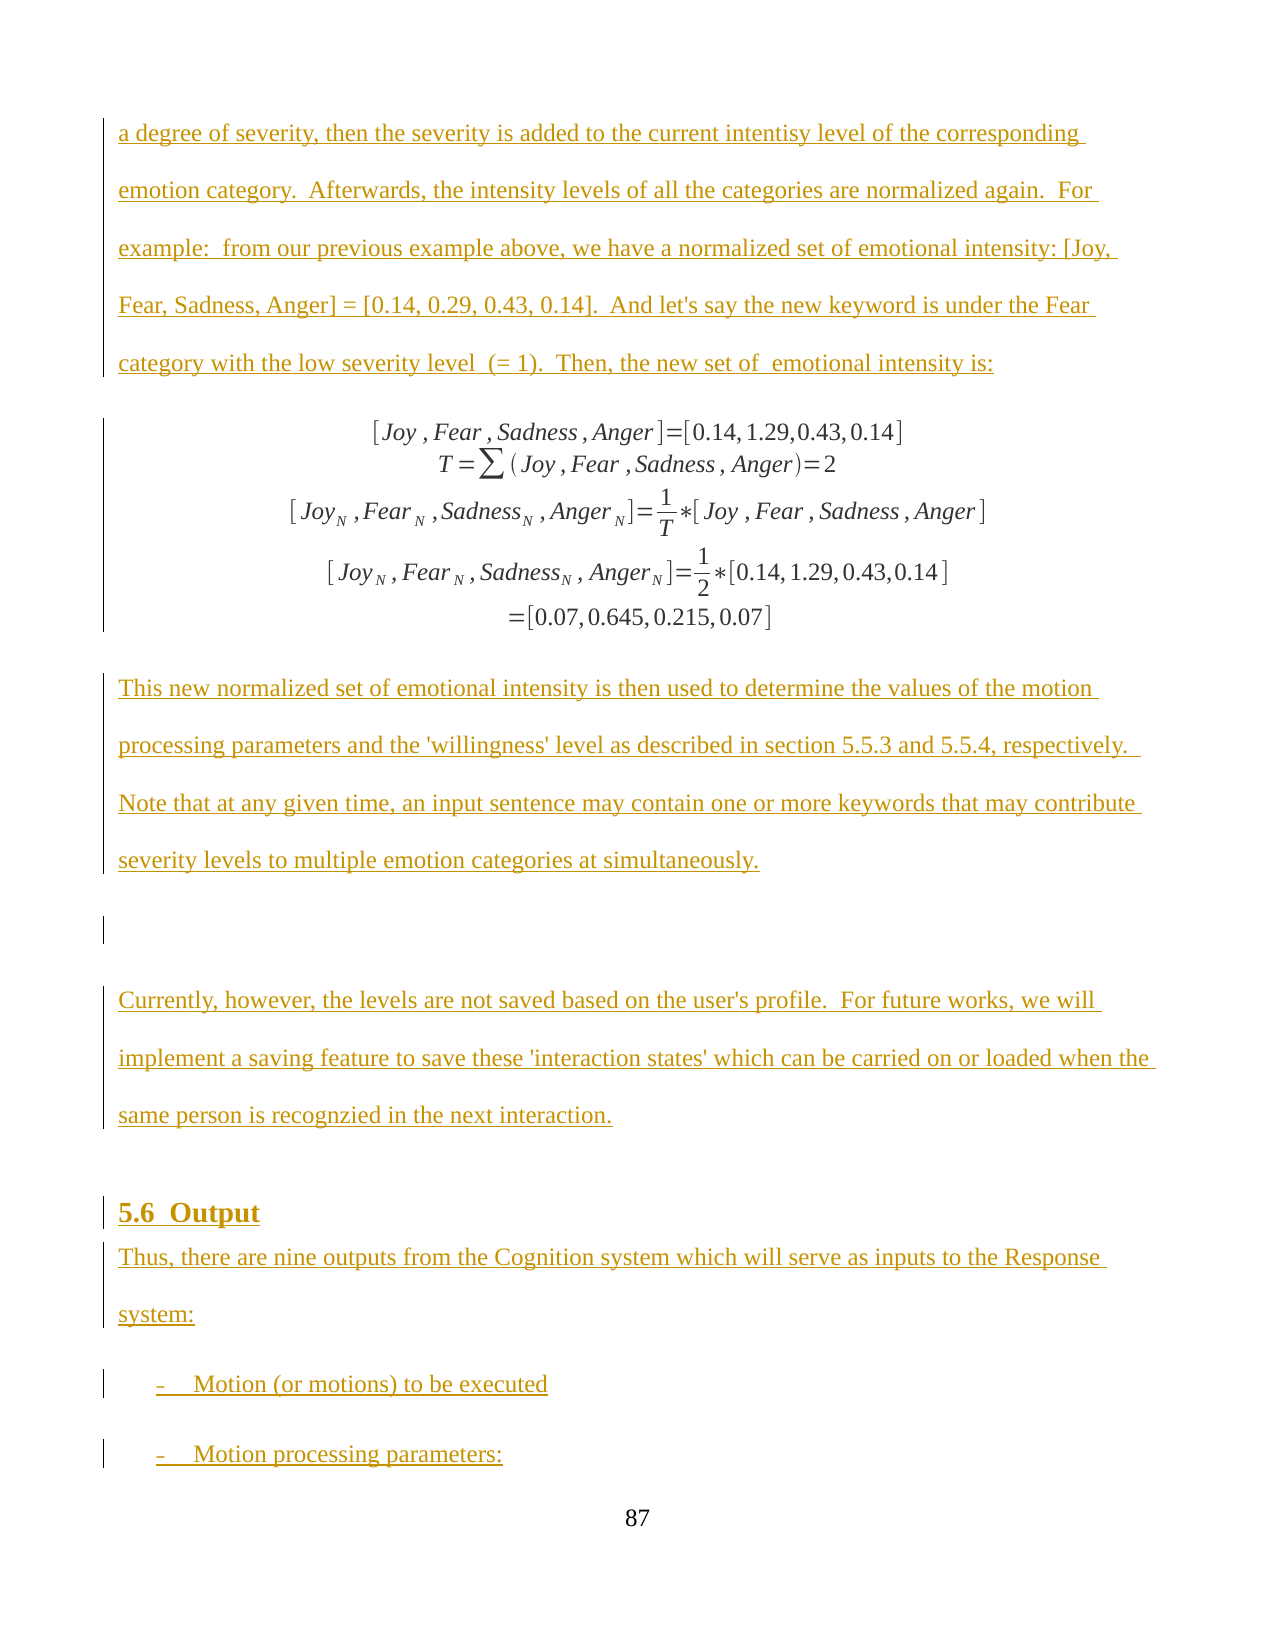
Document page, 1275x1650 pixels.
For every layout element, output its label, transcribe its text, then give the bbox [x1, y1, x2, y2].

text Thus, there are nine outputs from the Cognition system which will serve as inputs to the Response system: [118, 1242, 1157, 1328]
list Motion processing parameters: [156, 1439, 1157, 1468]
text This new normalized set of emotional intensity is then used to determine the values of the motion processing parameters and the 'willingness' level as described in section 5.5.3 and 5.5.4, respectively. Note that at any given time, an input sentence may contain one or more keywords that may contribute severity levels to multiple emotion categories at simultaneously. [118, 673, 1157, 874]
text a degree of severity, then the severity is added to the current intentisy level of the corresponding emotion category. Afterwards, the intensity levels of all the categories are normalized again. For example: from our previous example above, we have a normalized set of emotional intensity: [Joy, Fear, Sadness, Anger] = [0.14, 0.29, 0.43, 0.14]. And let's say the new keyword is under the Fear category with the low severity level (= 1). Then, the new set of emotional intensity is: [118, 118, 1157, 377]
text Currently, however, the levels are not saved based on the user's profile. For future works, we will implement a saving feature to save these 'interaction states' which can be carried on or loaded when the same person is recognzied in the next interaction. [118, 986, 1157, 1129]
subtitle 5.6 Output [118, 1196, 1157, 1229]
list Motion (or motions) to be executed [156, 1369, 1157, 1398]
